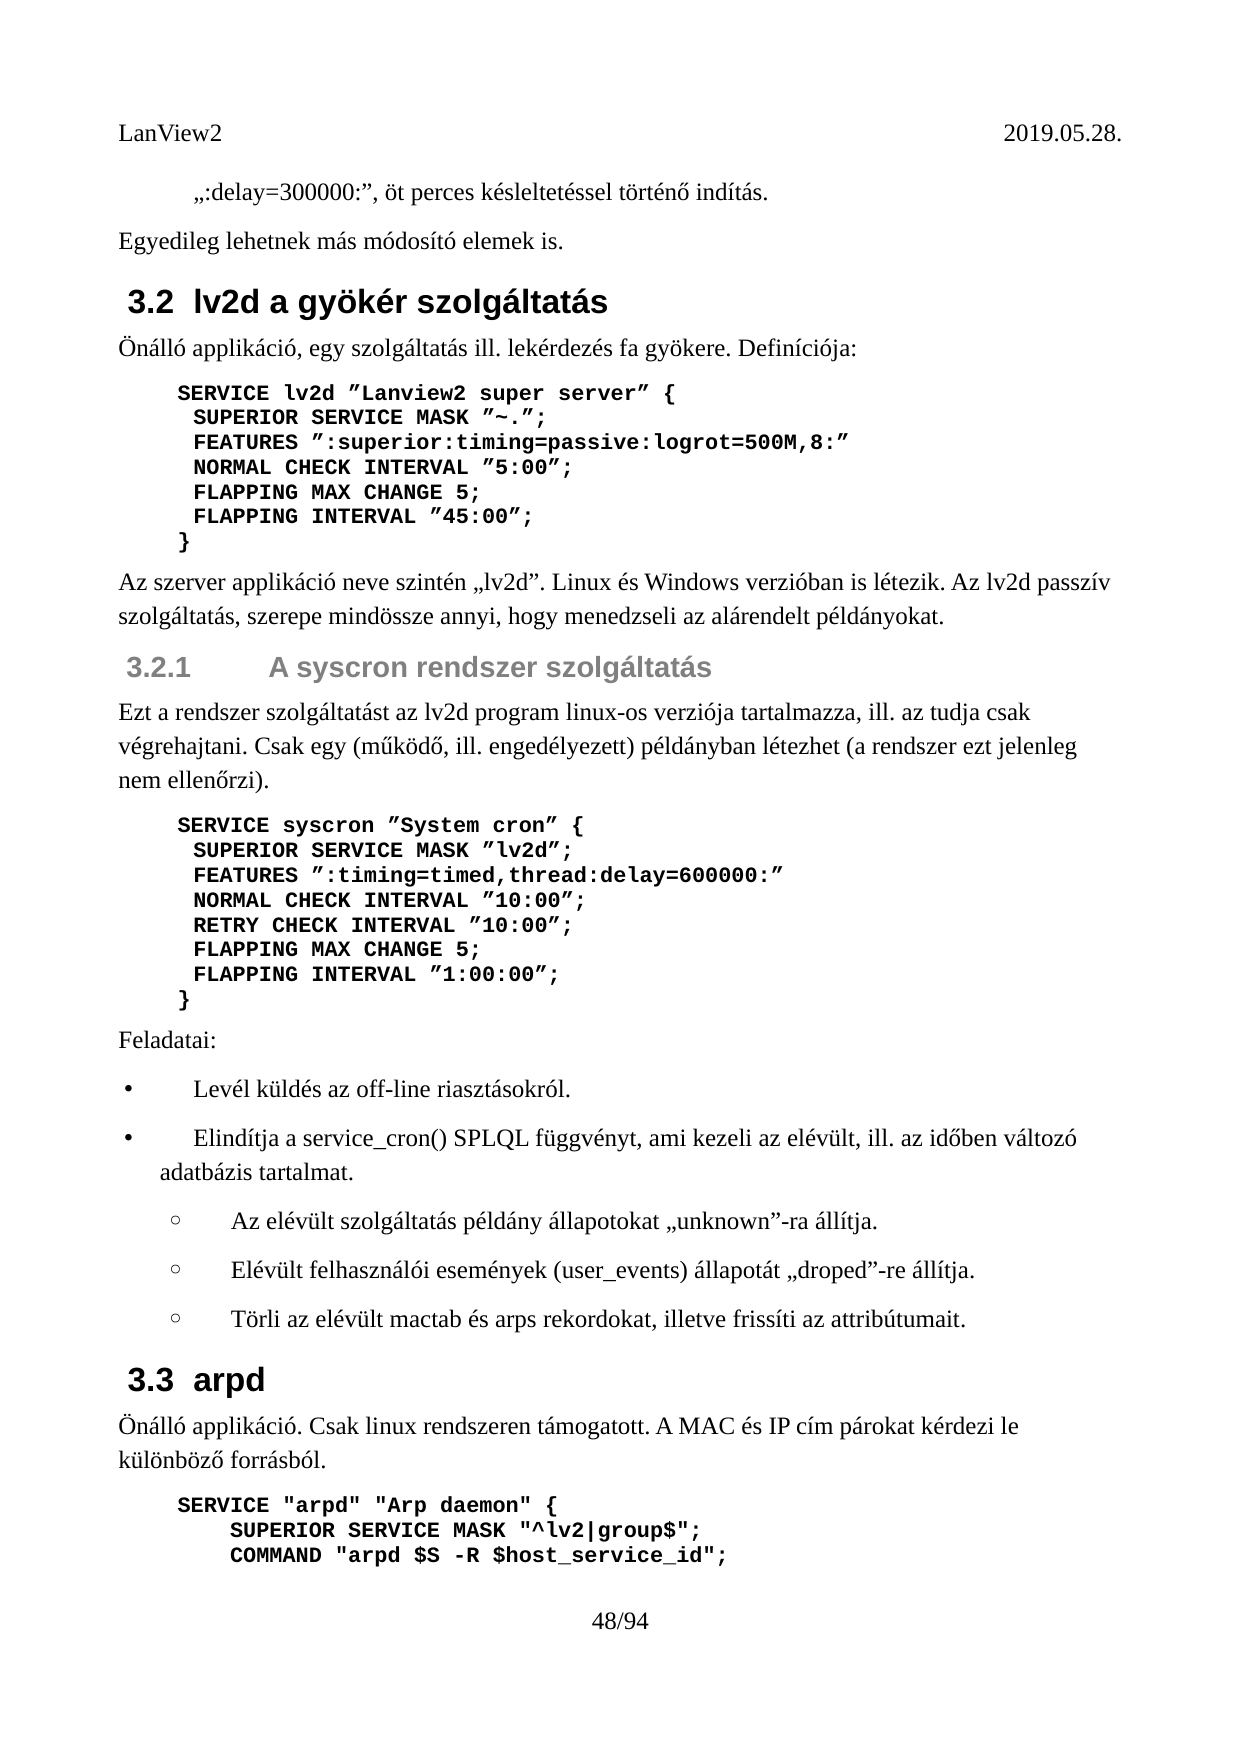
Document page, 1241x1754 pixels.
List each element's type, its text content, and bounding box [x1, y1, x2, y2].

text Ezt a rendszer szolgáltatást az lv2d program linux-os verziója tartalmazza, ill. az tudja csak végrehajtani. Csak egy (működő, ill. engedélyezett) példányban létezhet (a rendszer ezt jelenleg nem ellenőrzi). [118, 697, 1122, 794]
text Önálló applikáció. Csak linux rendszeren támogatott. A MAC és IP cím párokat kérdezi le különböző forrásból. [118, 1411, 1122, 1474]
subtitle lv2d a gyökér szolgáltatás [118, 281, 1122, 320]
list Elindítja a service_cron() SPLQL függvényt, ami kezeli az elévült, ill. az időben változó adatbázis tartalmat. [124, 1123, 1122, 1186]
list Elévült felhasználói események (user_events) állapotát „droped”-re állítja. [165, 1255, 1122, 1284]
list Az elévült szolgáltatás példány állapotokat „unknown”-ra állítja. [165, 1206, 1122, 1235]
text Önálló applikáció, egy szolgáltatás ill. lekérdezés fa gyökere. Definíciója: [118, 333, 1122, 361]
text Egyedileg lehetnek más módosító elemek is. [118, 226, 1122, 255]
list Törli az elévült mactab és arps rekordokat, illetve frissíti az attribútumait. [165, 1304, 1122, 1333]
list „:delay=300000:”, öt perces késleltetéssel történő indítás. [156, 177, 1122, 206]
text SERVICE syscron ”System cron” { SUPERIOR SERVICE MASK ”lv2d”; FEATURES ”:timing=timed,thread:delay=600000:” NORMAL CHECK INTERVAL ”10:00”; RETRY CHECK INTERVAL ”10:00”; FLAPPING MAX CHANGE 5; FLAPPING INTERVAL ”1:00:00”; } [177, 814, 1122, 1013]
text SERVICE "arpd" "Arp daemon" { SUPERIOR SERVICE MASK "^lv2|group$"; COMMAND "arpd $S -R $host_service_id"; [177, 1494, 1122, 1569]
text Feladatai: [118, 1025, 1122, 1053]
list Levél küldés az off-line riasztásokról. [124, 1074, 1122, 1102]
text Az szerver applikáció neve szintén „lv2d”. Linux és Windows verzióban is létezik. Az lv2d passzív szolgáltatás, szerepe mindössze annyi, hogy menedzseli az alárendelt példányokat. [118, 567, 1122, 630]
text SERVICE lv2d ”Lanview2 super server” { SUPERIOR SERVICE MASK ”~.”; FEATURES ”:superior:timing=passive:logrot=500M,8:” NORMAL CHECK INTERVAL ”5:00”; FLAPPING MAX CHANGE 5; FLAPPING INTERVAL ”45:00”; } [177, 382, 1122, 555]
subtitle A syscron rendszer szolgáltatás [118, 651, 1122, 684]
subtitle arpd [118, 1360, 1122, 1398]
